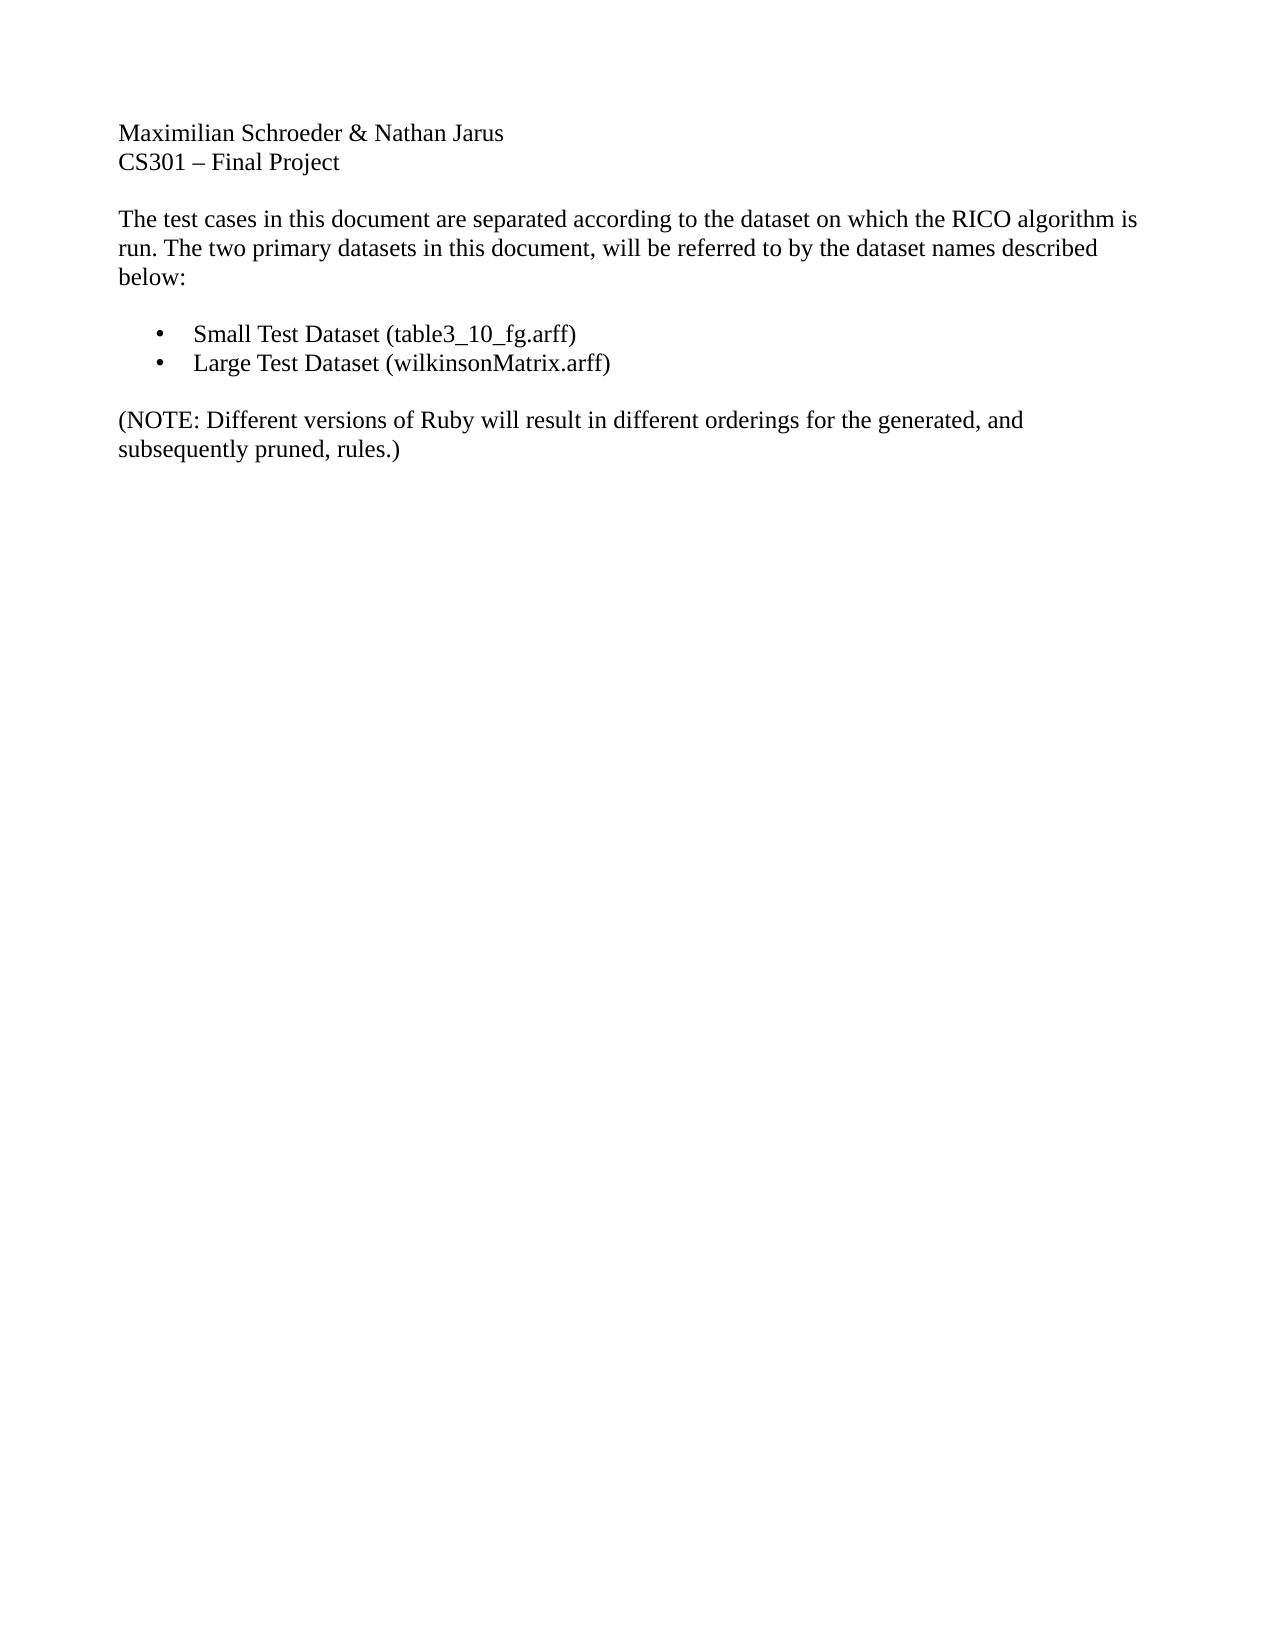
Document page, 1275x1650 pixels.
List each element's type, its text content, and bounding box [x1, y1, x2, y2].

list Small Test Dataset (table3_10_fg.arff) [156, 319, 1157, 348]
list Large Test Dataset (wilkinsonMatrix.arff) [156, 348, 1157, 377]
text The test cases in this document are separated according to the dataset on which the RICO algorithm is run. The two primary datasets in this document, will be referred to by the dataset names described below: [118, 204, 1157, 291]
text Maximilian Schroeder & Nathan Jarus [118, 118, 1157, 147]
text (NOTE: Different versions of Ruby will result in different orderings for the generated, and subsequently pruned, rules.) [118, 406, 1157, 463]
text CS301 – Final Project [118, 147, 1157, 176]
